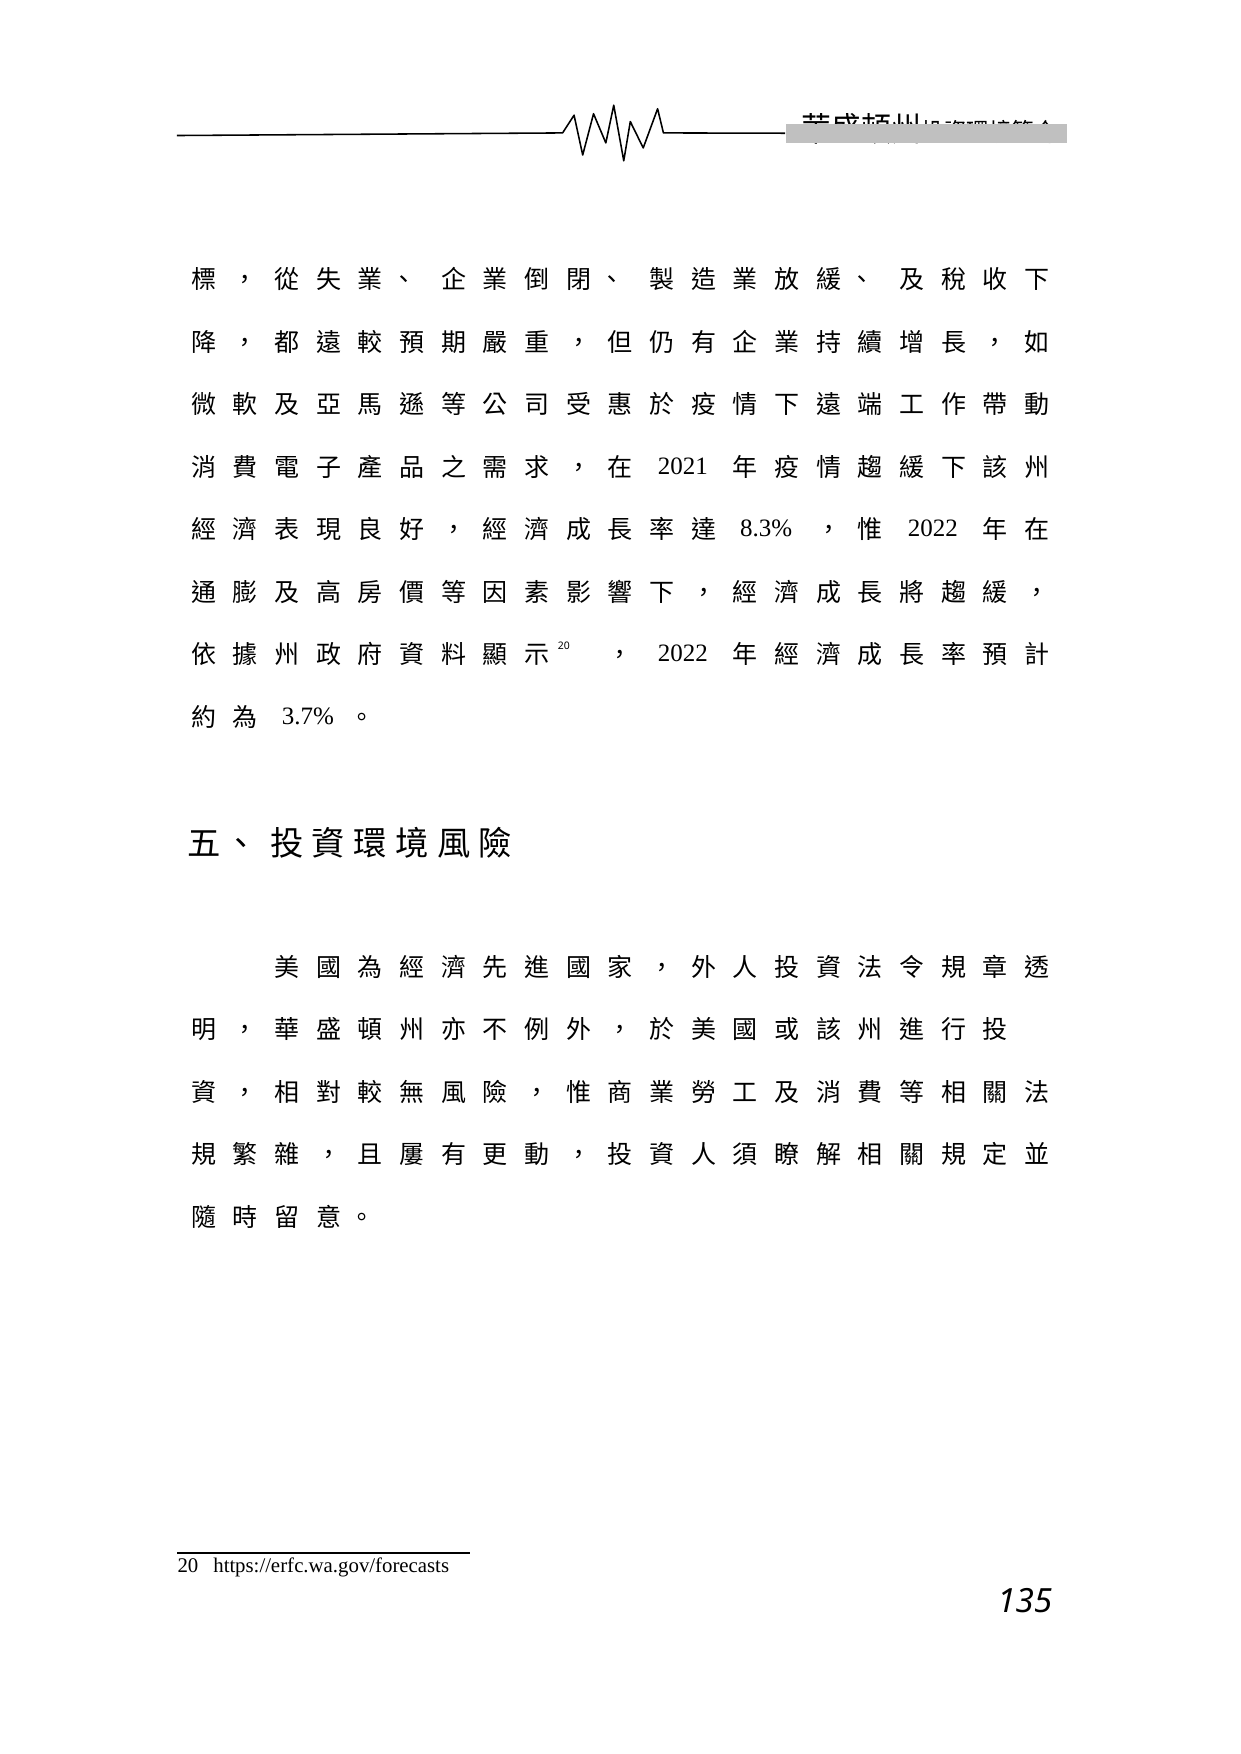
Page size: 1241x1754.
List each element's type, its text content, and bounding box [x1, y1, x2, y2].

text 美國為經濟先進國家，外人投資法令規章透明，華盛頓州亦不例外，於美國或該州進行投資，相對較無風險，惟商業勞工及消費等相關法規繁雜，且屢有更動，投資人須瞭解相關規定並隨時留意。 [183, 924, 1058, 1236]
text https://erfc.wa.gov/forecasts [177, 1553, 1063, 1577]
text 標，從失業、企業倒閉、製造業放緩、及稅收下降，都遠較預期嚴重，但仍有企業持續增長，如微軟及亞馬遜等公司受惠於疫情下遠端工作帶動消費電子產品之需求，在2021年疫情趨緩下該州經濟表現良好，經濟成長率達8.3%，惟2022年在通膨及高房價等因素影響下，經濟成長將趨緩，依據州政府資料顯示，2022年經濟成長率預計約為3.7%。 [183, 236, 1058, 736]
text 五、投資環境風險 [183, 799, 1058, 861]
